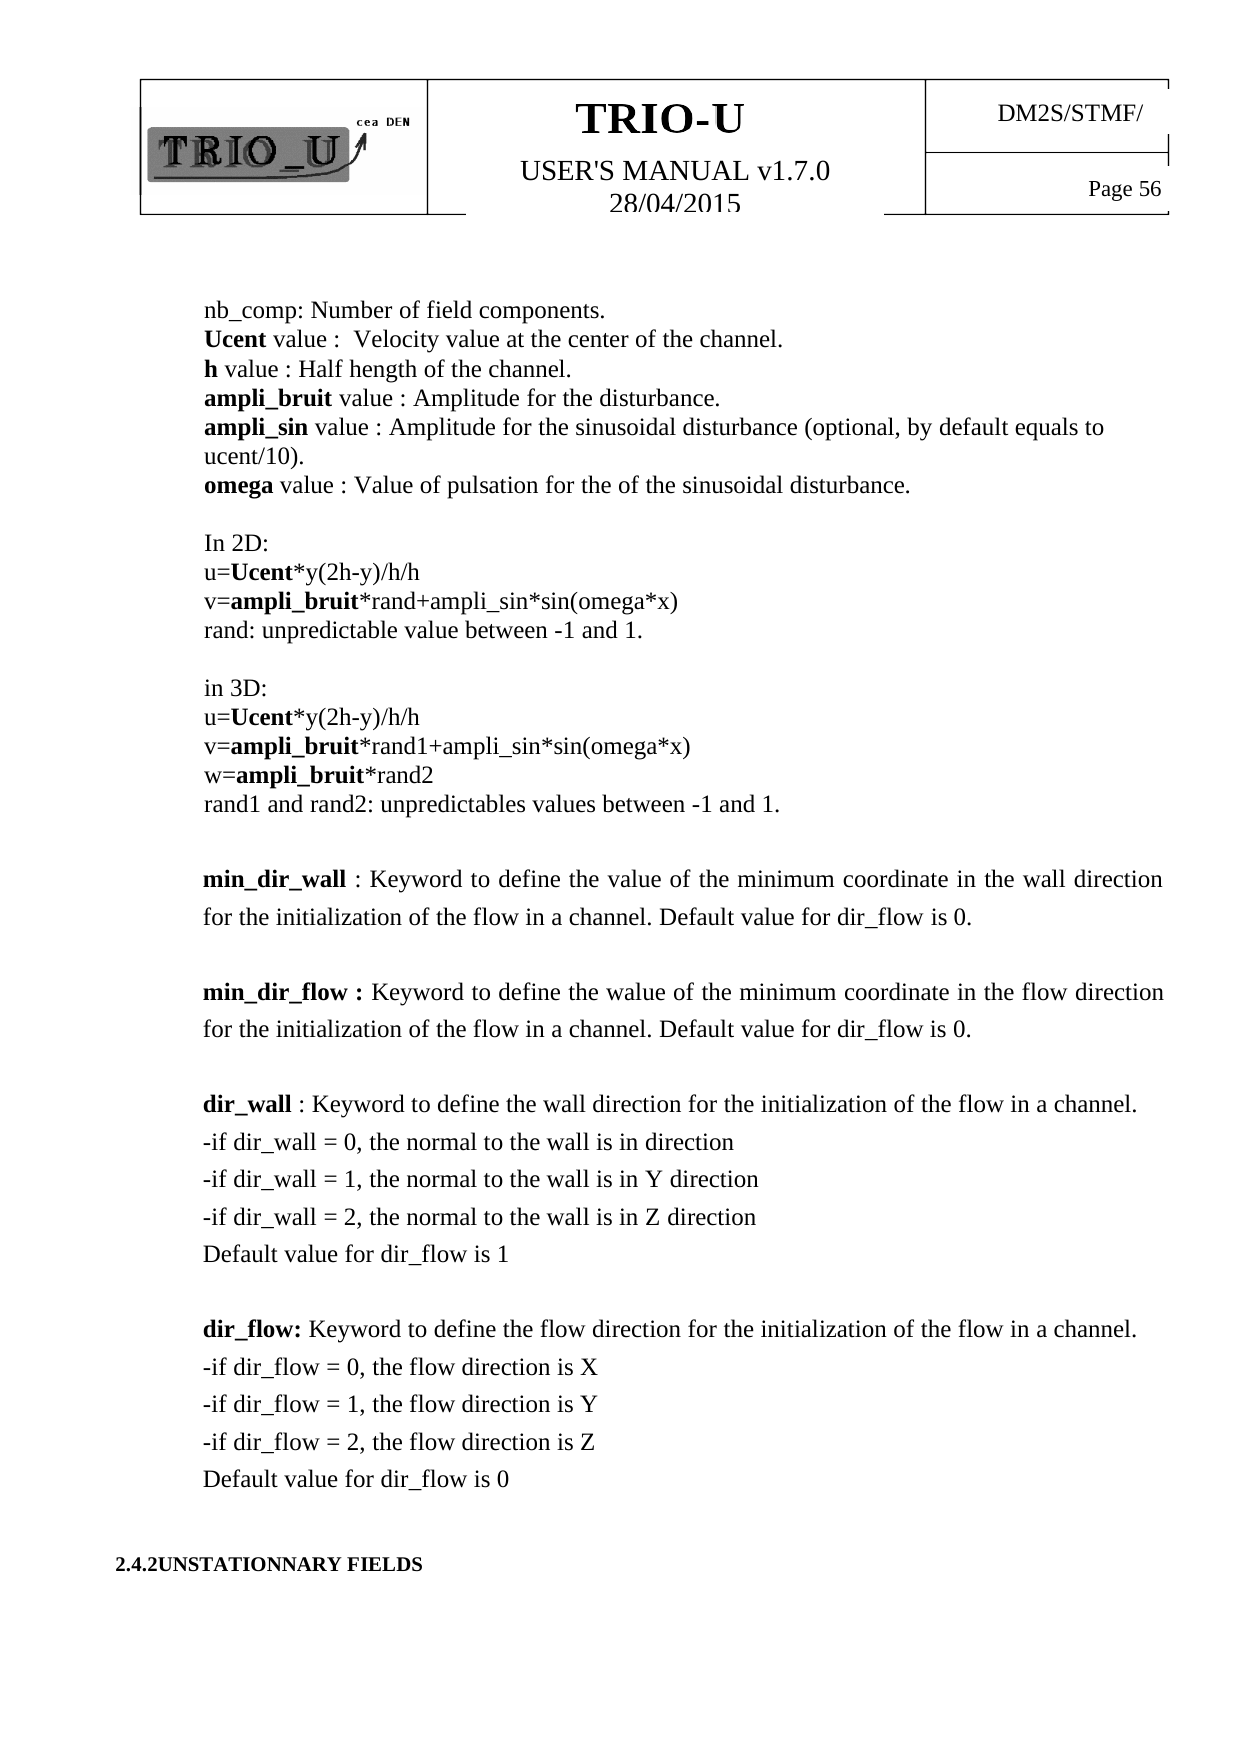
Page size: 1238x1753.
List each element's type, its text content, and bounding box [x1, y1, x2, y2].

text w=ampli_bruit*rand2 [115, 760, 1196, 789]
text -if dir_wall = 0, the normal to the wall is in direction [203, 1118, 1165, 1156]
text ampli_bruit value : Amplitude for the disturbance. [115, 382, 1196, 412]
text min_dir_flow : Keyword to define the walue of the minimum coordinate in the flow direction for the initialization of the flow in a channel. Default value for dir_flow is 0. [203, 968, 1165, 1043]
text ampli_sin value : Amplitude for the sinusoidal disturbance (optional, by default equals to ucent/10). [204, 412, 1196, 470]
text rand: unpredictable value between -1 and 1. [115, 615, 1196, 644]
text omega value : Value of pulsation for the of the sinusoidal disturbance. [115, 470, 1196, 499]
text -if dir_wall = 2, the normal to the wall is in Z direction [203, 1193, 1165, 1231]
subtitle UNSTATIONNARY FIELDS [115, 1552, 1164, 1576]
text dir_wall : Keyword to define the wall direction for the initialization of the flow in a channel. [203, 1081, 1165, 1118]
text Default value for dir_flow is 0 [203, 1456, 1165, 1493]
text min_dir_wall : Keyword to define the value of the minimum coordinate in the wall direction for the initialization of the flow in a channel. Default value for dir_flow is 0. [203, 856, 1165, 931]
text In 2D: [115, 528, 1196, 557]
text nb_comp: Number of field components. [204, 295, 1196, 324]
text rand1 and rand2: unpredictables values between -1 and 1. [115, 789, 1196, 818]
text in 3D: [115, 673, 1196, 702]
text u=Ucent*y(2h-y)/h/h [115, 557, 1196, 586]
text -if dir_wall = 1, the normal to the wall is in Y direction [203, 1156, 1165, 1193]
text -if dir_flow = 1, the flow direction is Y [203, 1381, 1165, 1418]
text dir_flow: Keyword to define the flow direction for the initialization of the flow in a channel. [203, 1306, 1165, 1343]
text -if dir_flow = 2, the flow direction is Z [203, 1418, 1165, 1456]
text Ucent value : Velocity value at the center of the channel. [115, 324, 1196, 353]
text -if dir_flow = 0, the flow direction is X [203, 1343, 1165, 1381]
text h value : Half hength of the channel. [115, 353, 1196, 382]
text Default value for dir_flow is 1 [203, 1231, 1165, 1268]
text v=ampli_bruit*rand1+ampli_sin*sin(omega*x) [115, 731, 1196, 760]
text u=Ucent*y(2h-y)/h/h [115, 702, 1196, 731]
text v=ampli_bruit*rand+ampli_sin*sin(omega*x) [115, 586, 1196, 615]
